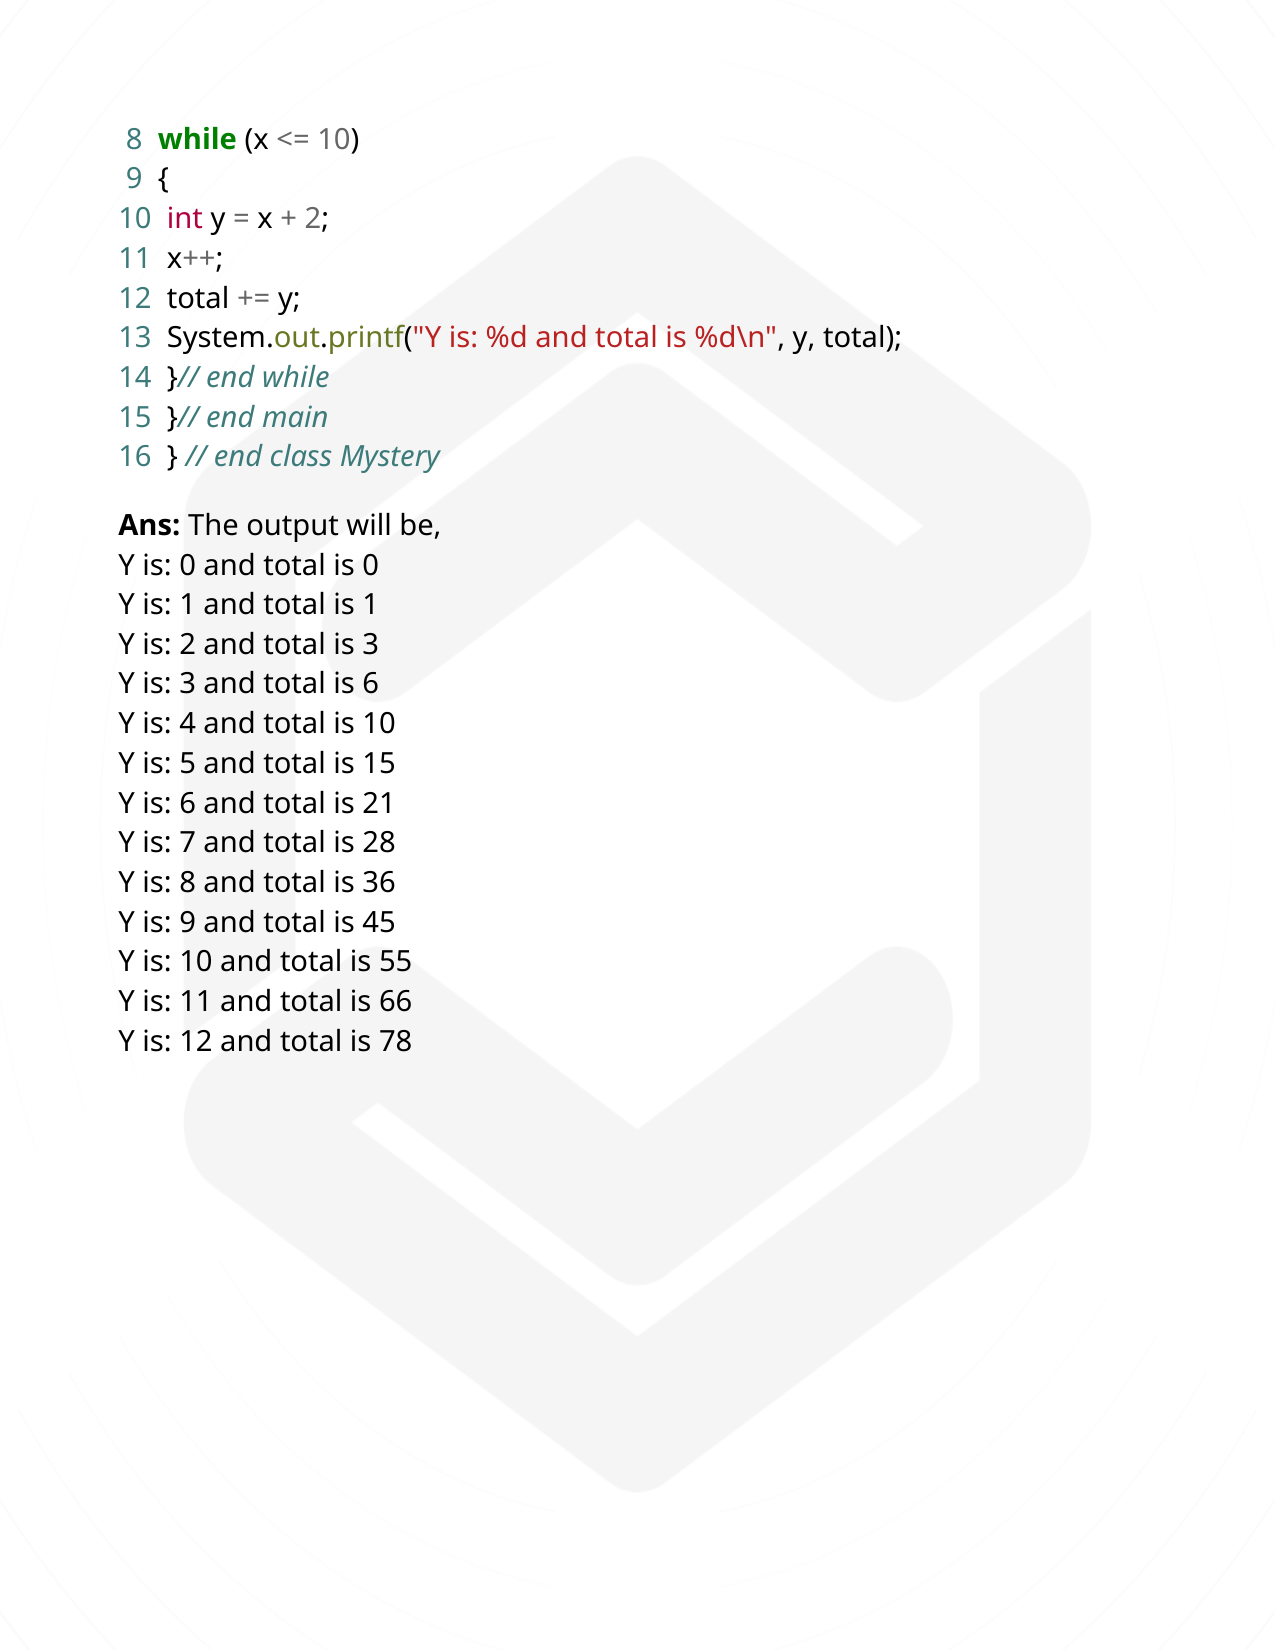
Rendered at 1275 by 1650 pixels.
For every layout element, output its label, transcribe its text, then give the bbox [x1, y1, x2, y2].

text Y is: 5 and total is 15 [118, 742, 1157, 782]
text 13 System.out.printf("Y is: %d and total is %d\n", y, total); [118, 317, 1157, 356]
text Y is: 0 and total is 0 [118, 544, 1157, 583]
text 11 x++; [118, 237, 1157, 277]
text Y is: 2 and total is 3 [118, 623, 1157, 663]
text 14 }// end while [118, 356, 1157, 396]
text 8 while (x <= 10) [118, 118, 1157, 158]
text 10 int y = x + 2; [118, 197, 1157, 237]
text 9 { [118, 158, 1157, 197]
text Y is: 9 and total is 45 [118, 901, 1157, 941]
text Y is: 3 and total is 6 [118, 663, 1157, 702]
text Y is: 11 and total is 66 [118, 980, 1157, 1020]
text Y is: 12 and total is 78 [118, 1020, 1157, 1060]
text Y is: 6 and total is 21 [118, 782, 1157, 822]
text Ans: The output will be, [118, 504, 1157, 544]
text Y is: 10 and total is 55 [118, 941, 1157, 980]
text 15 }// end main [118, 396, 1157, 436]
text Y is: 8 and total is 36 [118, 861, 1157, 901]
text 16 } // end class Mystery [118, 436, 1157, 475]
text 12 total += y; [118, 277, 1157, 317]
text Y is: 7 and total is 28 [118, 822, 1157, 861]
text Y is: 4 and total is 10 [118, 702, 1157, 742]
text Y is: 1 and total is 1 [118, 583, 1157, 623]
